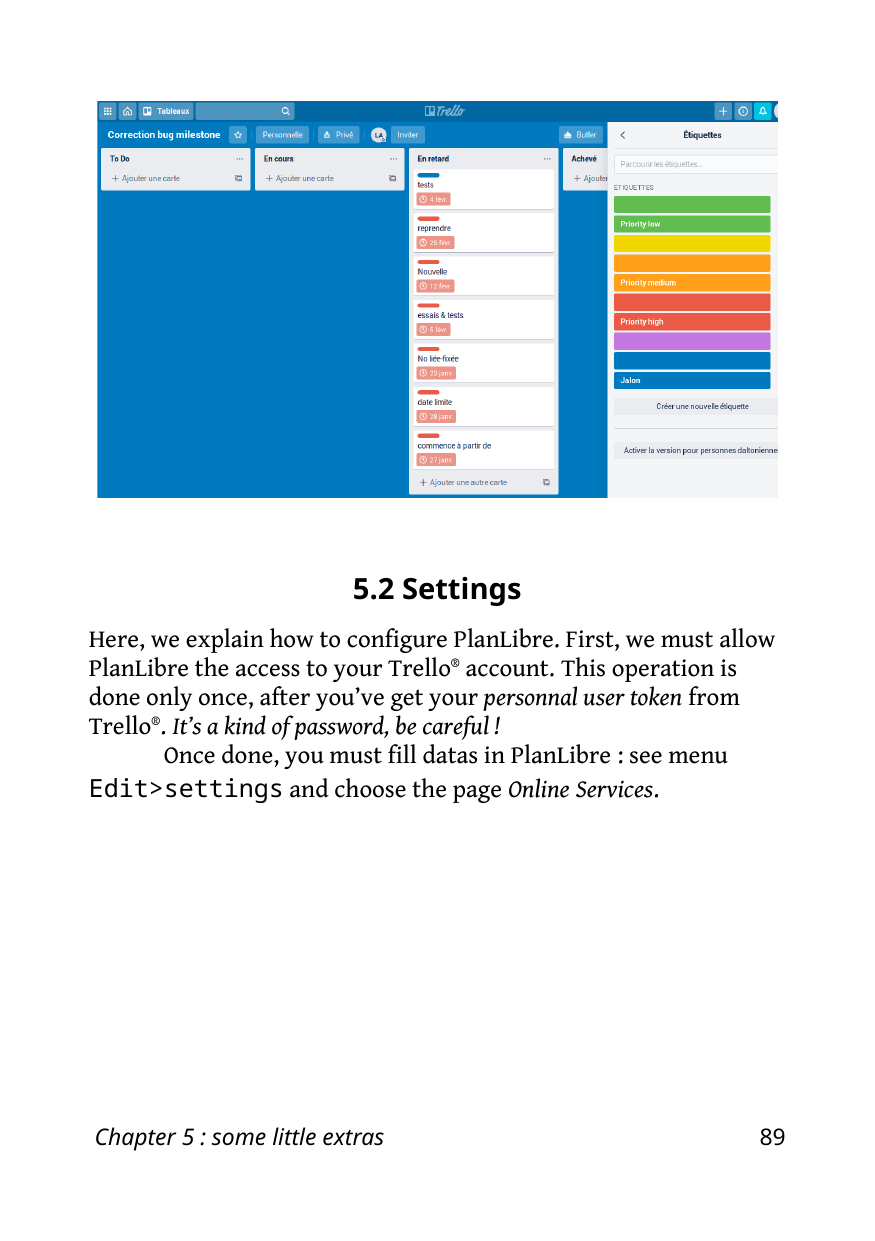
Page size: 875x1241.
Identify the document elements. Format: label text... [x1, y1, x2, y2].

text Once done, you must fill datas in PlanLibre : see menu Edit>settings and choose the page Online Services. [88, 742, 786, 804]
text Here, we explain how to configure PlanLibre. First, we must allow PlanLibre the access to your Trello® account. This operation is done only once, after you’ve get your personnal user token from Trello®. It’s a kind of password, be careful ! [88, 626, 786, 742]
picture [97, 101, 778, 498]
subtitle 5.2 Settings [88, 568, 786, 608]
